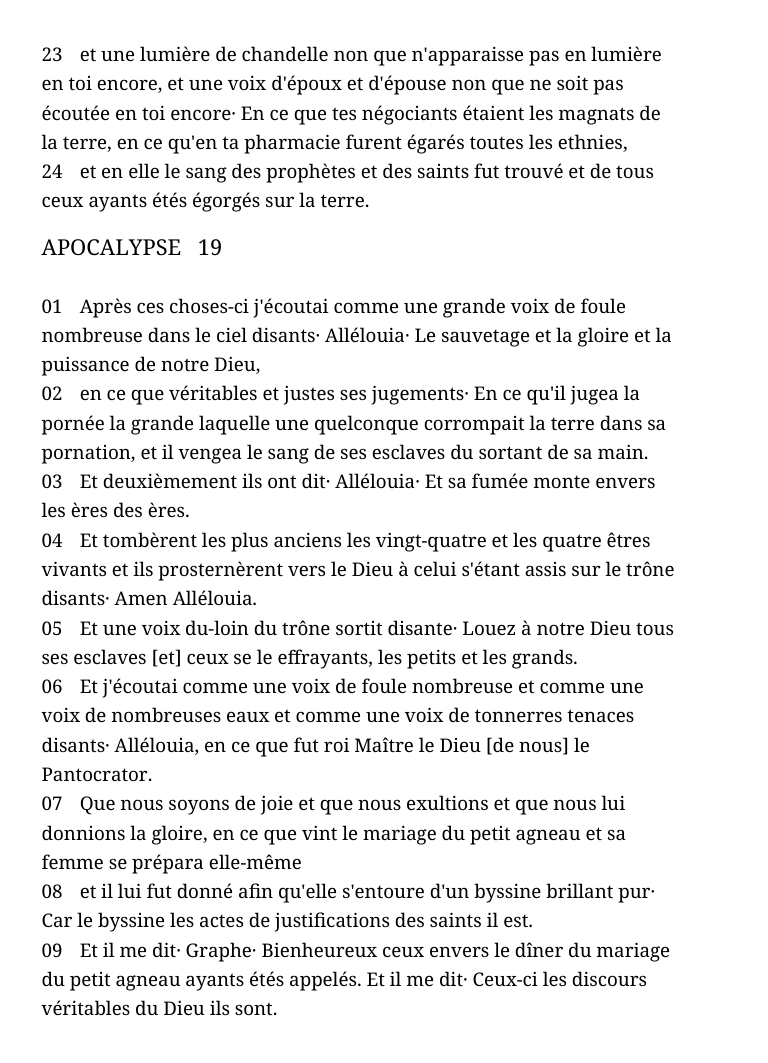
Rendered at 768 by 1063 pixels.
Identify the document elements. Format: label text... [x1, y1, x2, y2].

text APOCALYPSE 19 [41, 232, 679, 261]
text 23 et une lumière de chandelle non que n'apparaisse pas en lumière en toi encore, et une voix d'époux et d'épouse non que ne soit pas écoutée en toi encore· En ce que tes négociants étaient les magnats de la terre, en ce qu'en ta pharmacie furent égarés toutes les ethnies, 24 et en elle le sang des prophètes et des saints fut trouvé et de tous ceux ayants étés égorgés sur la terre. [41, 41, 679, 213]
text 01 Après ces choses-ci j'écoutai comme une grande voix de foule nombreuse dans le ciel disants· Allélouia· Le sauvetage et la gloire et la puissance de notre Dieu, 02 en ce que véritables et justes ses jugements· En ce qu'il jugea la pornée la grande laquelle une quelconque corrompait la terre dans sa pornation, et il vengea le sang de ses esclaves du sortant de sa main. 03 Et deuxièmement ils ont dit· Allélouia· Et sa fumée monte envers les ères des ères. 04 Et tombèrent les plus anciens les vingt-quatre et les quatre êtres vivants et ils prosternèrent vers le Dieu à celui s'étant assis sur le trône disants· Amen Allélouia. 05 Et une voix du-loin du trône sortit disante· Louez à notre Dieu tous ses esclaves [et] ceux se le effrayants, les petits et les grands. 06 Et j'écoutai comme une voix de foule nombreuse et comme une voix de nombreuses eaux et comme une voix de tonnerres tenaces disants· Allélouia, en ce que fut roi Maître le Dieu [de nous] le Pantocrator. 07 Que nous soyons de joie et que nous exultions et que nous lui donnions la gloire, en ce que vint le mariage du petit agneau et sa femme se prépara elle-même 08 et il lui fut donné afin qu'elle s'entoure d'un byssine brillant pur· Car le byssine les actes de justifications des saints il est. 09 Et il me dit· Graphe· Bienheureux ceux envers le dîner du mariage du petit agneau ayants étés appelés. Et il me dit· Ceux-ci les discours véritables du Dieu ils sont. [41, 266, 679, 1021]
